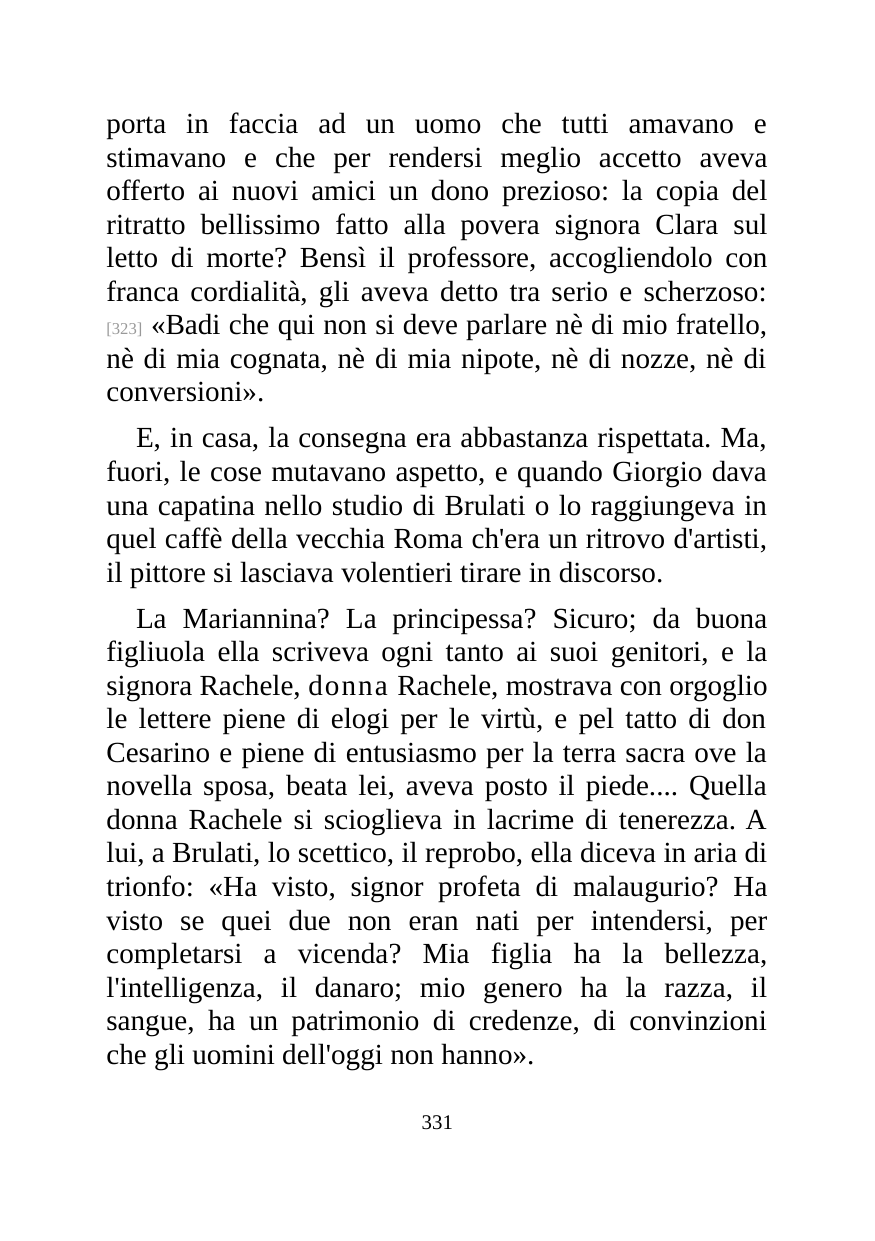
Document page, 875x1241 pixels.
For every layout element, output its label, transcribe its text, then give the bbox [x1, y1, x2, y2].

text La Mariannina? La principessa? Sicuro; da buona figliuola ella scriveva ogni tanto ai suoi genitori, e la signora Rachele, donna Rachele, mostrava con orgoglio le lettere piene di elogi per le virtù, e pel tatto di don Cesarino e piene di entusiasmo per la terra sacra ove la novella sposa, beata lei, aveva posto il piede.... Quella donna Rachele si scioglieva in lacrime di tenerezza. A lui, a Brulati, lo scettico, il reprobo, ella diceva in aria di trionfo: «Ha visto, signor profeta di malaugurio? Ha visto se quei due non eran nati per intendersi, per completarsi a vicenda? Mia figlia ha la bellezza, l'intelligenza, il danaro; mio genero ha la razza, il sangue, ha un patrimonio di credenze, di convinzioni che gli uomini dell'oggi non hanno». [106, 601, 768, 1070]
text porta in faccia ad un uomo che tutti amavano e stimavano e che per rendersi meglio accetto aveva offerto ai nuovi amici un dono prezioso: la copia del ritratto bellissimo fatto alla povera signora Clara sul letto di morte? Bensì il professore, accogliendolo con franca cordialità, gli aveva detto tra serio e scherzoso: [323] «Badi che qui non si deve parlare nè di mio fratello, nè di mia cognata, nè di mia nipote, nè di nozze, nè di conversioni». [106, 106, 768, 408]
text E, in casa, la consegna era abbastanza rispettata. Ma, fuori, le cose mutavano aspetto, e quando Giorgio dava una capatina nello studio di Brulati o lo raggiungeva in quel caffè della vecchia Roma ch'era un ritrovo d'artisti, il pittore si lasciava volentieri tirare in discorso. [106, 421, 768, 588]
